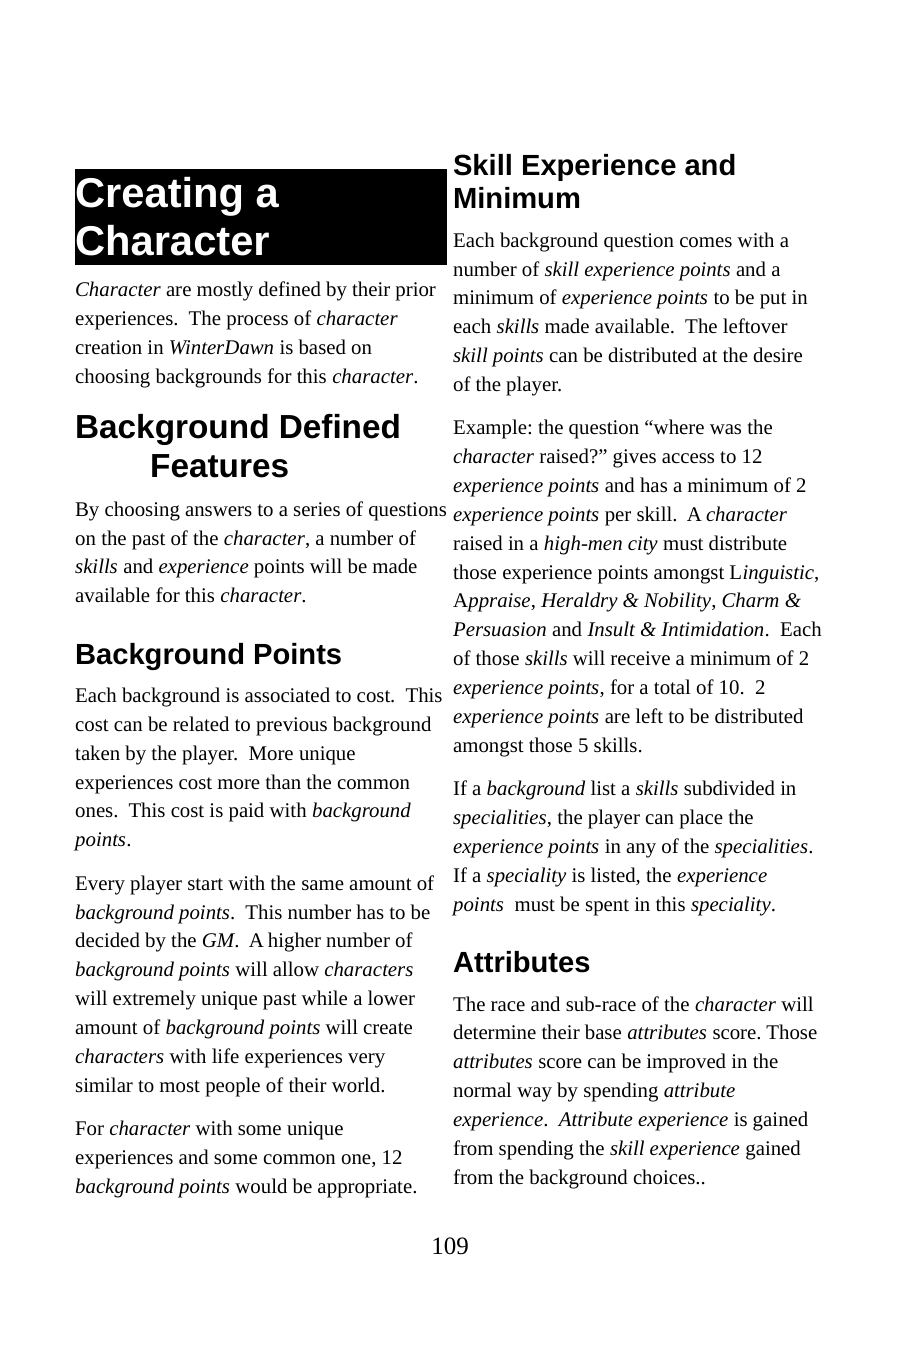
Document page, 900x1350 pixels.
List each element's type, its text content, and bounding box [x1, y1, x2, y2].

text Each background question comes with a number of skill experience points and a minimum of experience points to be put in each skills made available. The leftover skill points can be distributed at the desire of the player. [453, 228, 825, 396]
text Character are mostly defined by their prior experiences. The process of character creation in WinterDawn is based on choosing backgrounds for this character. [75, 277, 447, 388]
text Example: the question “where was the character raised?” gives access to 12 experience points and has a minimum of 2 experience points per skill. A character raised in a high-men city must distribute those experience points amongst Linguistic, Appraise, Heraldry & Nobility, Charm & Persuasion and Insult & Intimidation. Each of those skills will receive a minimum of 2 experience points, for a total of 10. 2 experience points are left to be distributed amongst those 5 skills. [453, 415, 825, 757]
text By choosing answers to a series of questions on the past of the character, a number of skills and experience points will be made available for this character. [75, 497, 447, 607]
subtitle Background Defined Features [75, 407, 447, 484]
text Every player start with the same amount of background points. This number has to be decided by the GM. A higher number of background points will allow characters will extremely unique past while a lower amount of background points will create characters with life experiences very similar to most people of their world. [75, 871, 447, 1097]
text For character with some unique experiences and some common one, 12 background points would be appropriate. [75, 1116, 447, 1198]
text Each background is associated to cost. This cost can be related to previous background taken by the player. More unique experiences cost more than the common ones. This cost is paid with background points. [75, 683, 447, 851]
subtitle Attributes [453, 945, 825, 979]
subtitle Background Points [75, 637, 447, 671]
subtitle Creating a Character [75, 169, 447, 265]
text If a background list a skills subdivided in specialities, the player can place the experience points in any of the specialities. If a speciality is listed, the experience points must be spent in this speciality. [453, 776, 825, 916]
subtitle Skill Experience and Minimum [453, 148, 825, 215]
text The race and sub-race of the character will determine their base attributes score. Those attributes score can be improved in the normal way by spending attribute experience. Attribute experience is gained from spending the skill experience gained from the background choices.. [453, 991, 825, 1189]
